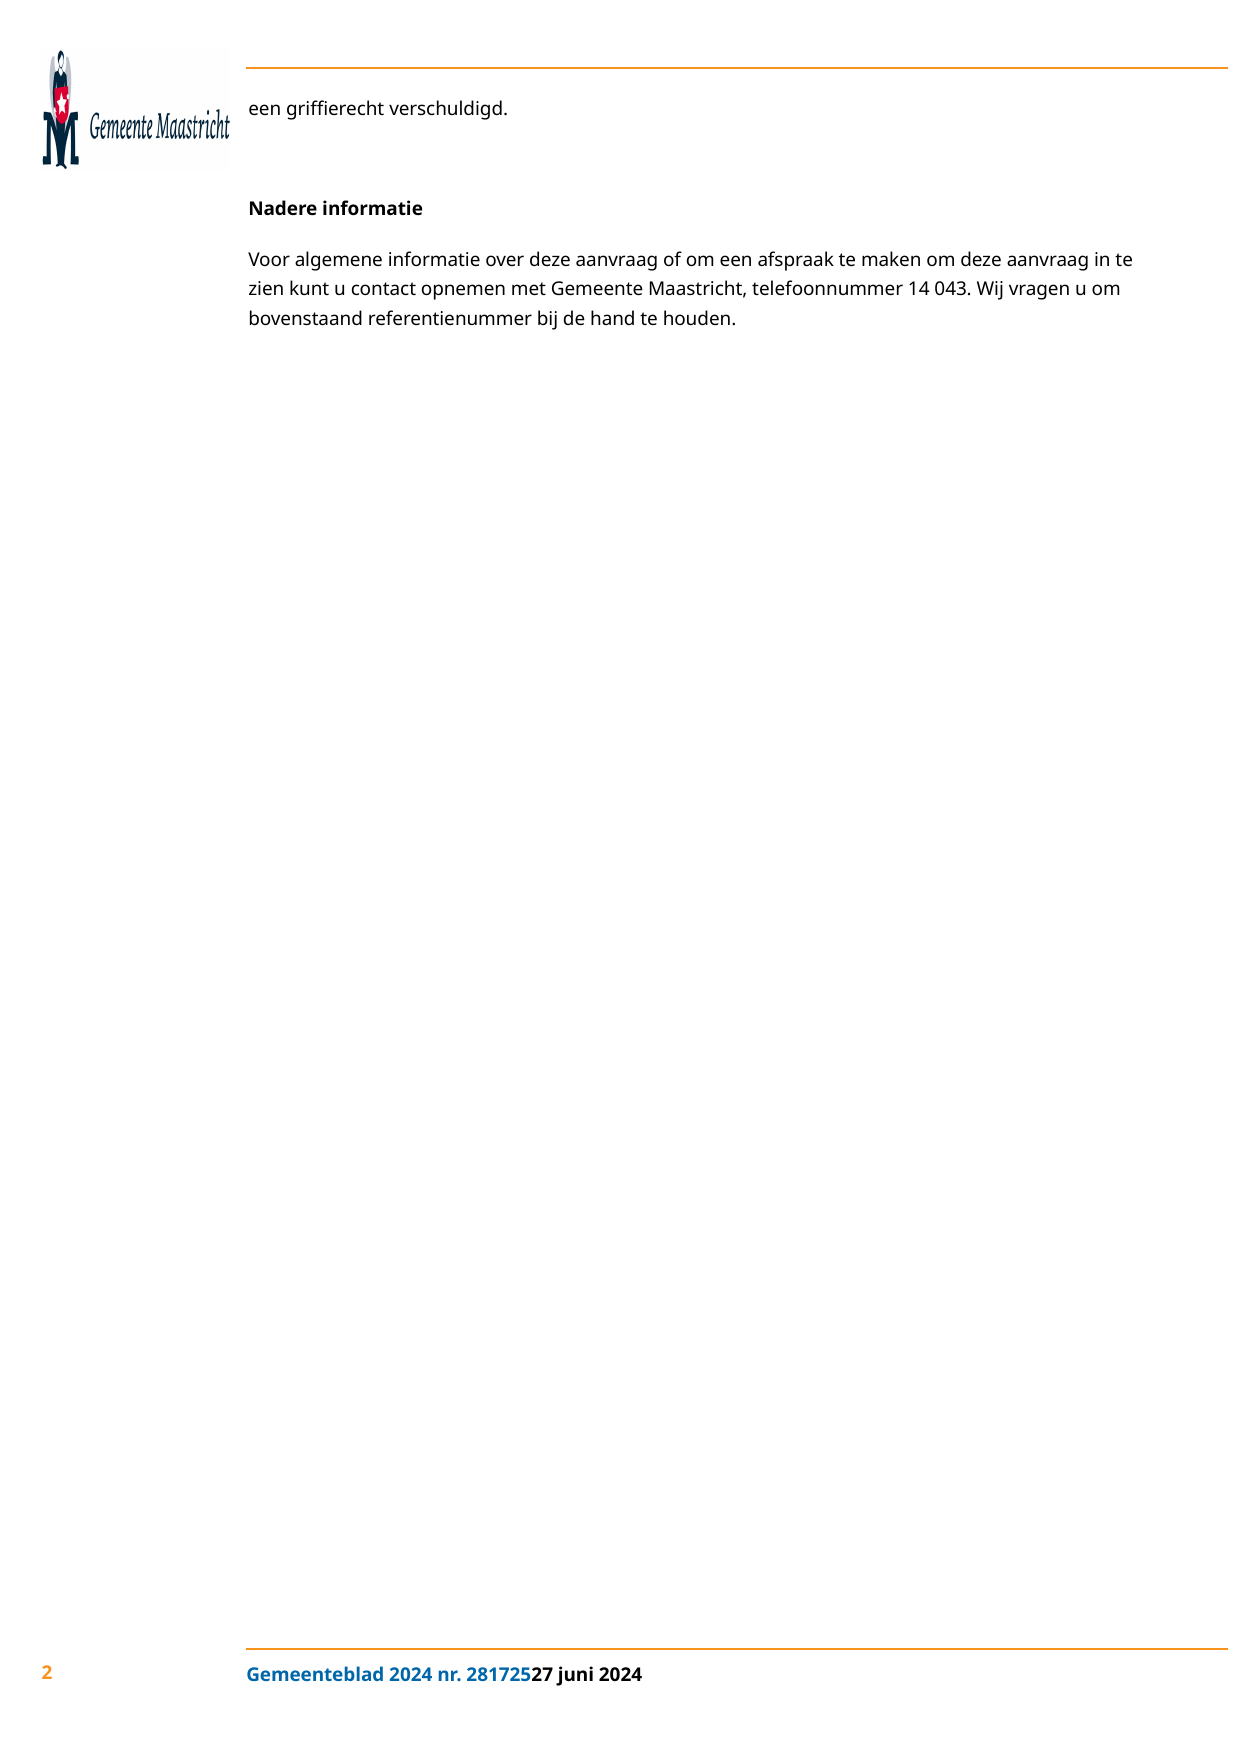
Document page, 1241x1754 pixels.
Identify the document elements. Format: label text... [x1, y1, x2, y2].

picture [41, 47, 231, 172]
text Nadere informatie [248, 196, 1152, 221]
text Voor algemene informatie over deze aanvraag of om een afspraak te maken om deze aanvraag in te zien kunt u contact opnemen met Gemeente Maastricht, telefoonnummer 14 043. Wij vragen u om bovenstaand referentienummer bij de hand te houden. [248, 246, 1152, 331]
text een griffierecht verschuldigd. [248, 95, 1152, 121]
